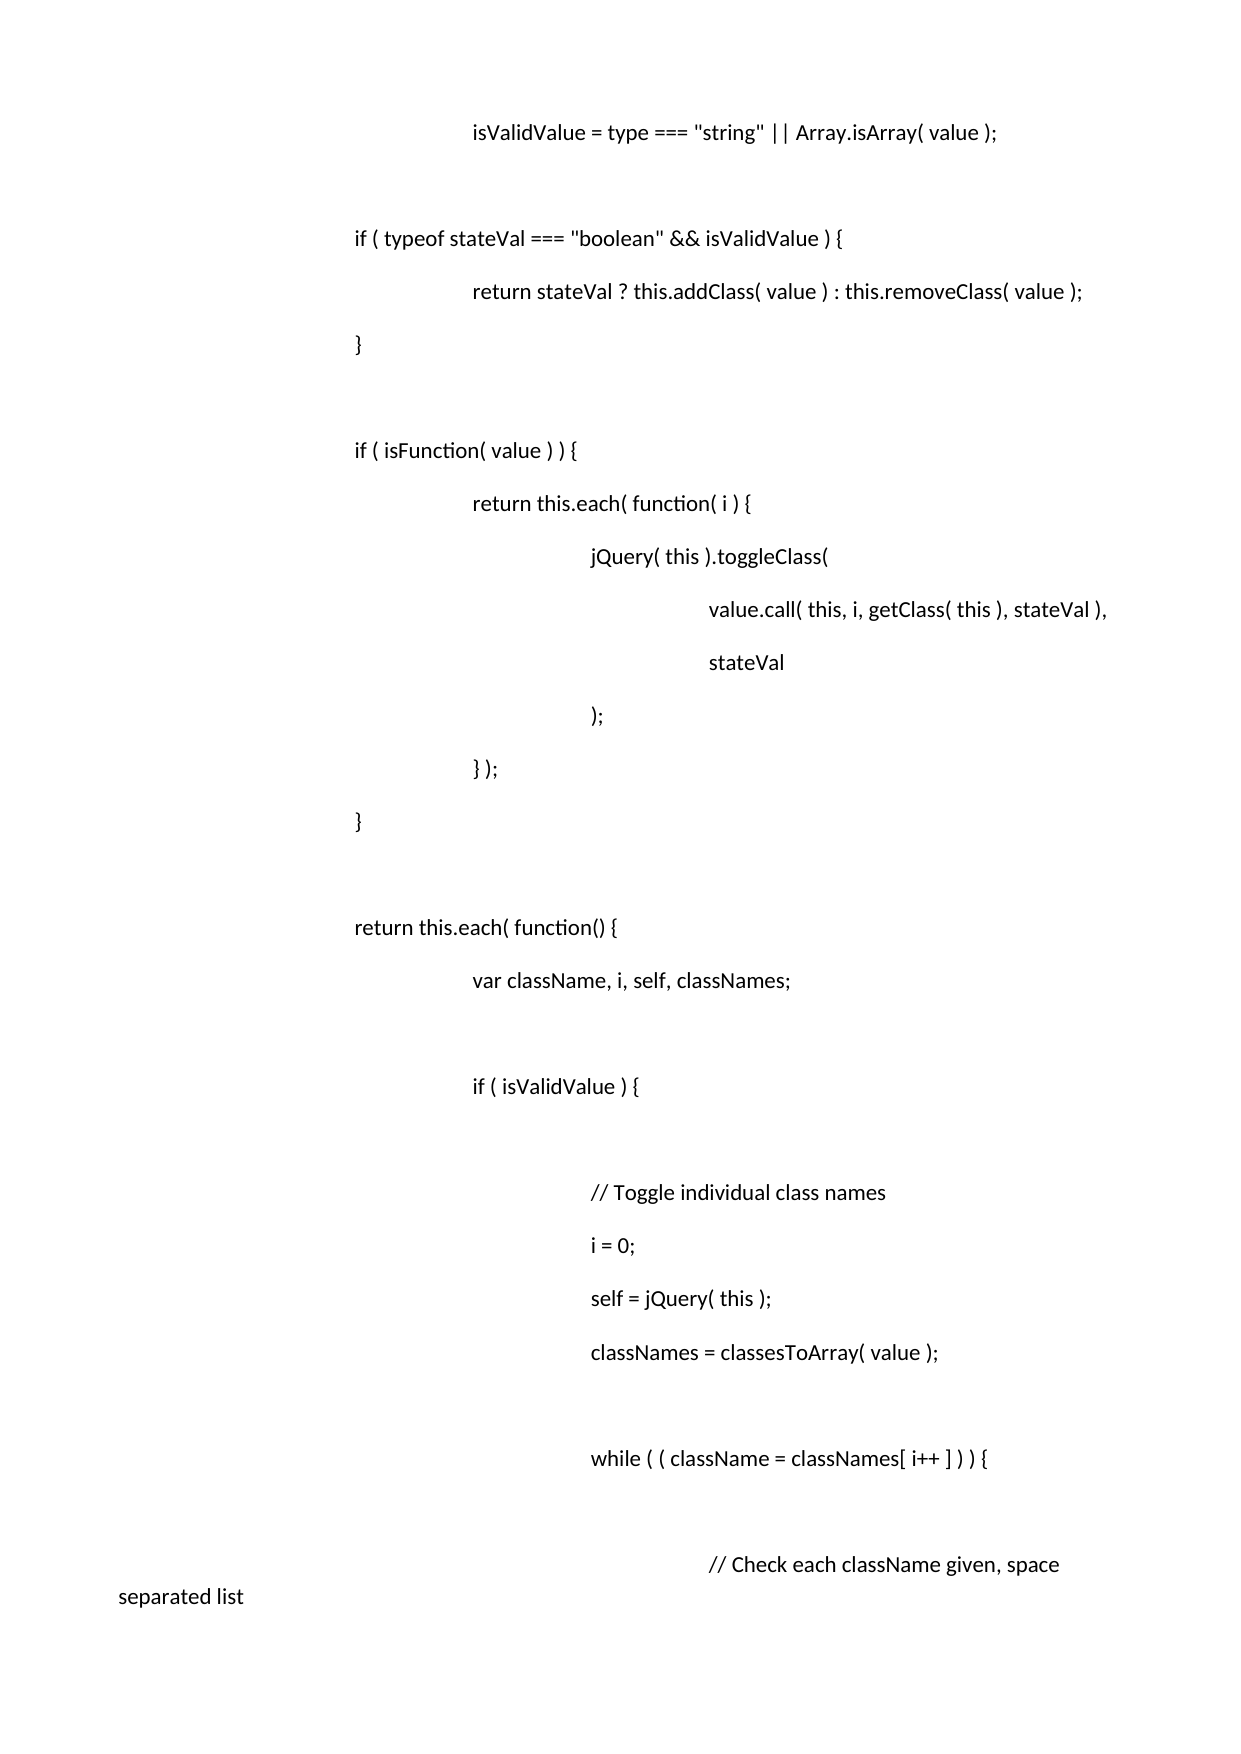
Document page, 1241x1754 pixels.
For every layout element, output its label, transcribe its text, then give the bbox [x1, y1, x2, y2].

text // Toggle individual class names [118, 1178, 1122, 1207]
text if ( isFunction( value ) ) { [118, 436, 1122, 464]
text stateVal [118, 648, 1122, 676]
text // Check each className given, space separated list [118, 1550, 1122, 1610]
text self = jQuery( this ); [118, 1284, 1122, 1313]
text value.call( this, i, getClass( this ), stateVal ), [118, 595, 1122, 623]
text if ( typeof stateVal === "boolean" && isValidValue ) { [118, 224, 1122, 252]
text var className, i, self, classNames; [118, 966, 1122, 994]
text } ); [118, 754, 1122, 782]
text return this.each( function( i ) { [118, 489, 1122, 517]
text } [118, 807, 1122, 835]
text while ( ( className = classNames[ i++ ] ) ) { [118, 1444, 1122, 1472]
text jQuery( this ).toggleClass( [118, 542, 1122, 570]
text return this.each( function() { [118, 913, 1122, 941]
text ); [118, 701, 1122, 729]
text isValidValue = type === "string" || Array.isArray( value ); [118, 118, 1122, 146]
text return stateVal ? this.addClass( value ) : this.removeClass( value ); [118, 277, 1122, 305]
text if ( isValidValue ) { [118, 1072, 1122, 1101]
text i = 0; [118, 1232, 1122, 1259]
text } [118, 330, 1122, 358]
text classNames = classesToArray( value ); [118, 1338, 1122, 1366]
